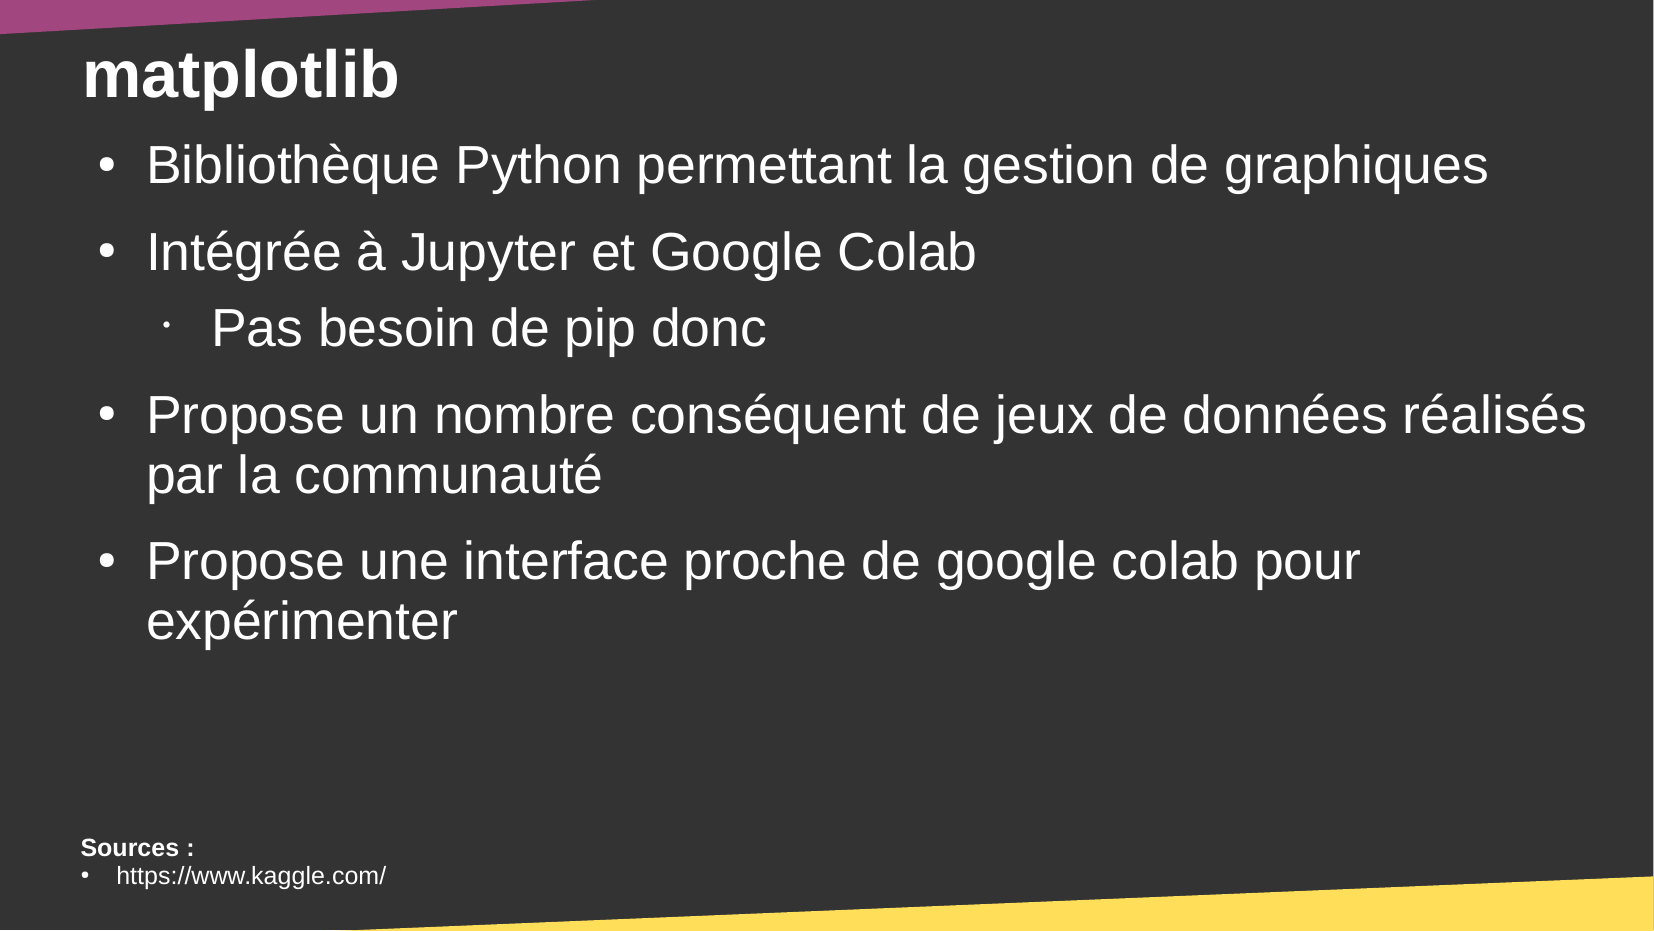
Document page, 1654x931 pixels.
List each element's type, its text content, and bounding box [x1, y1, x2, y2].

list Bibliothèque Python permettant la gestion de graphiques Intégrée à Jupyter et Google Colab Pas besoin de pip donc Propose un nombre conséquent de jeux de données réalisés par la communauté Propose une interface proche de google colab pour expérimenter [80, 135, 1620, 662]
text_box [0, 0, 595, 35]
title matplotlib [82, 37, 1571, 114]
text_box [334, 876, 1654, 931]
text_box Sources : https://www.kaggle.com/ [65, 826, 497, 910]
